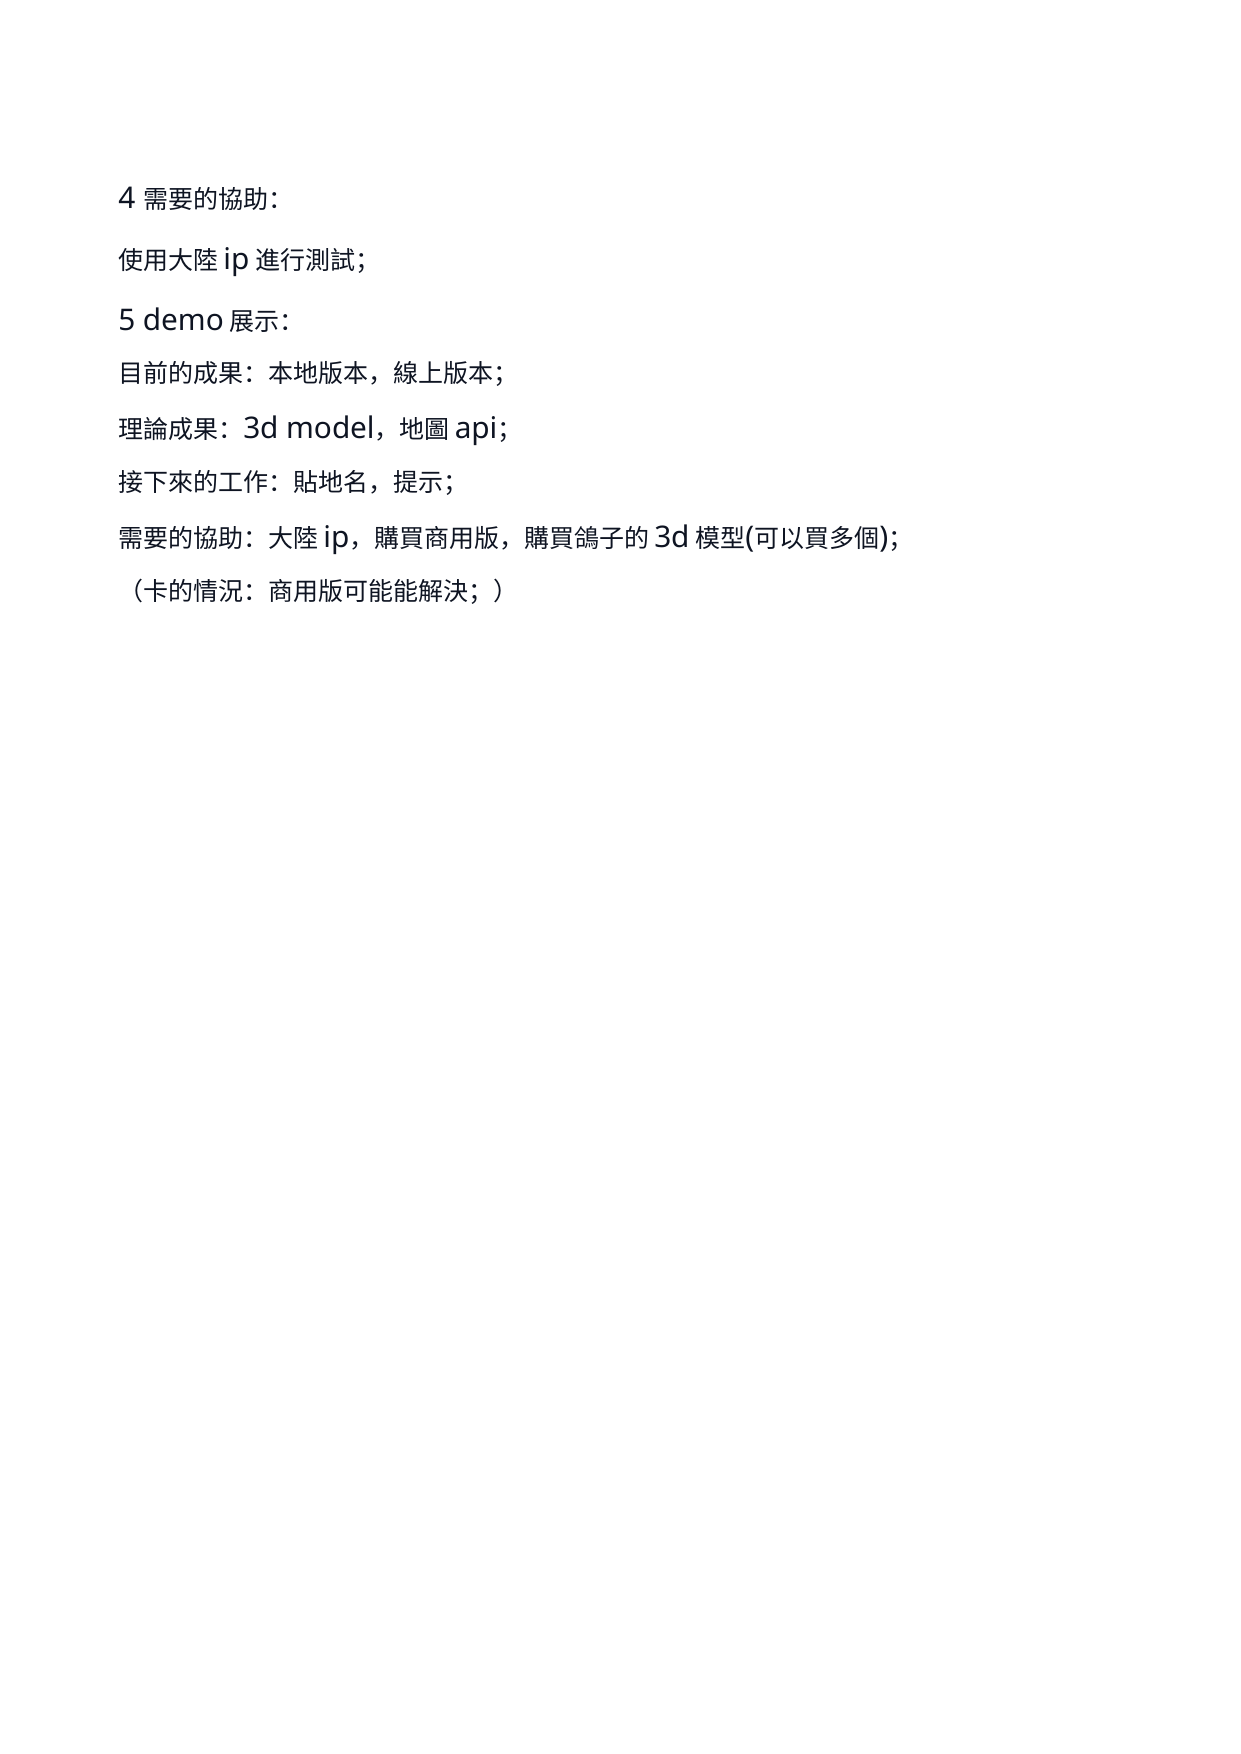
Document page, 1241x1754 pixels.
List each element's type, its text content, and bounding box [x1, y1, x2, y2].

text 4 需要的協助： [118, 176, 1122, 217]
text 目前的成果：本地版本，線上版本； [118, 359, 1122, 388]
text 5 demo展示： [118, 298, 1122, 339]
text 使用大陸ip進行測試； [118, 237, 1122, 278]
text 理論成果：3d model，地圖api； [118, 407, 1122, 447]
text 接下來的工作：貼地名，提示； [118, 468, 1122, 497]
text （卡的情況：商用版可能能解決；） [118, 577, 1122, 606]
text 需要的協助：大陸ip，購買商用版，購買鴿子的3d模型(可以買多個)； [118, 516, 1122, 556]
